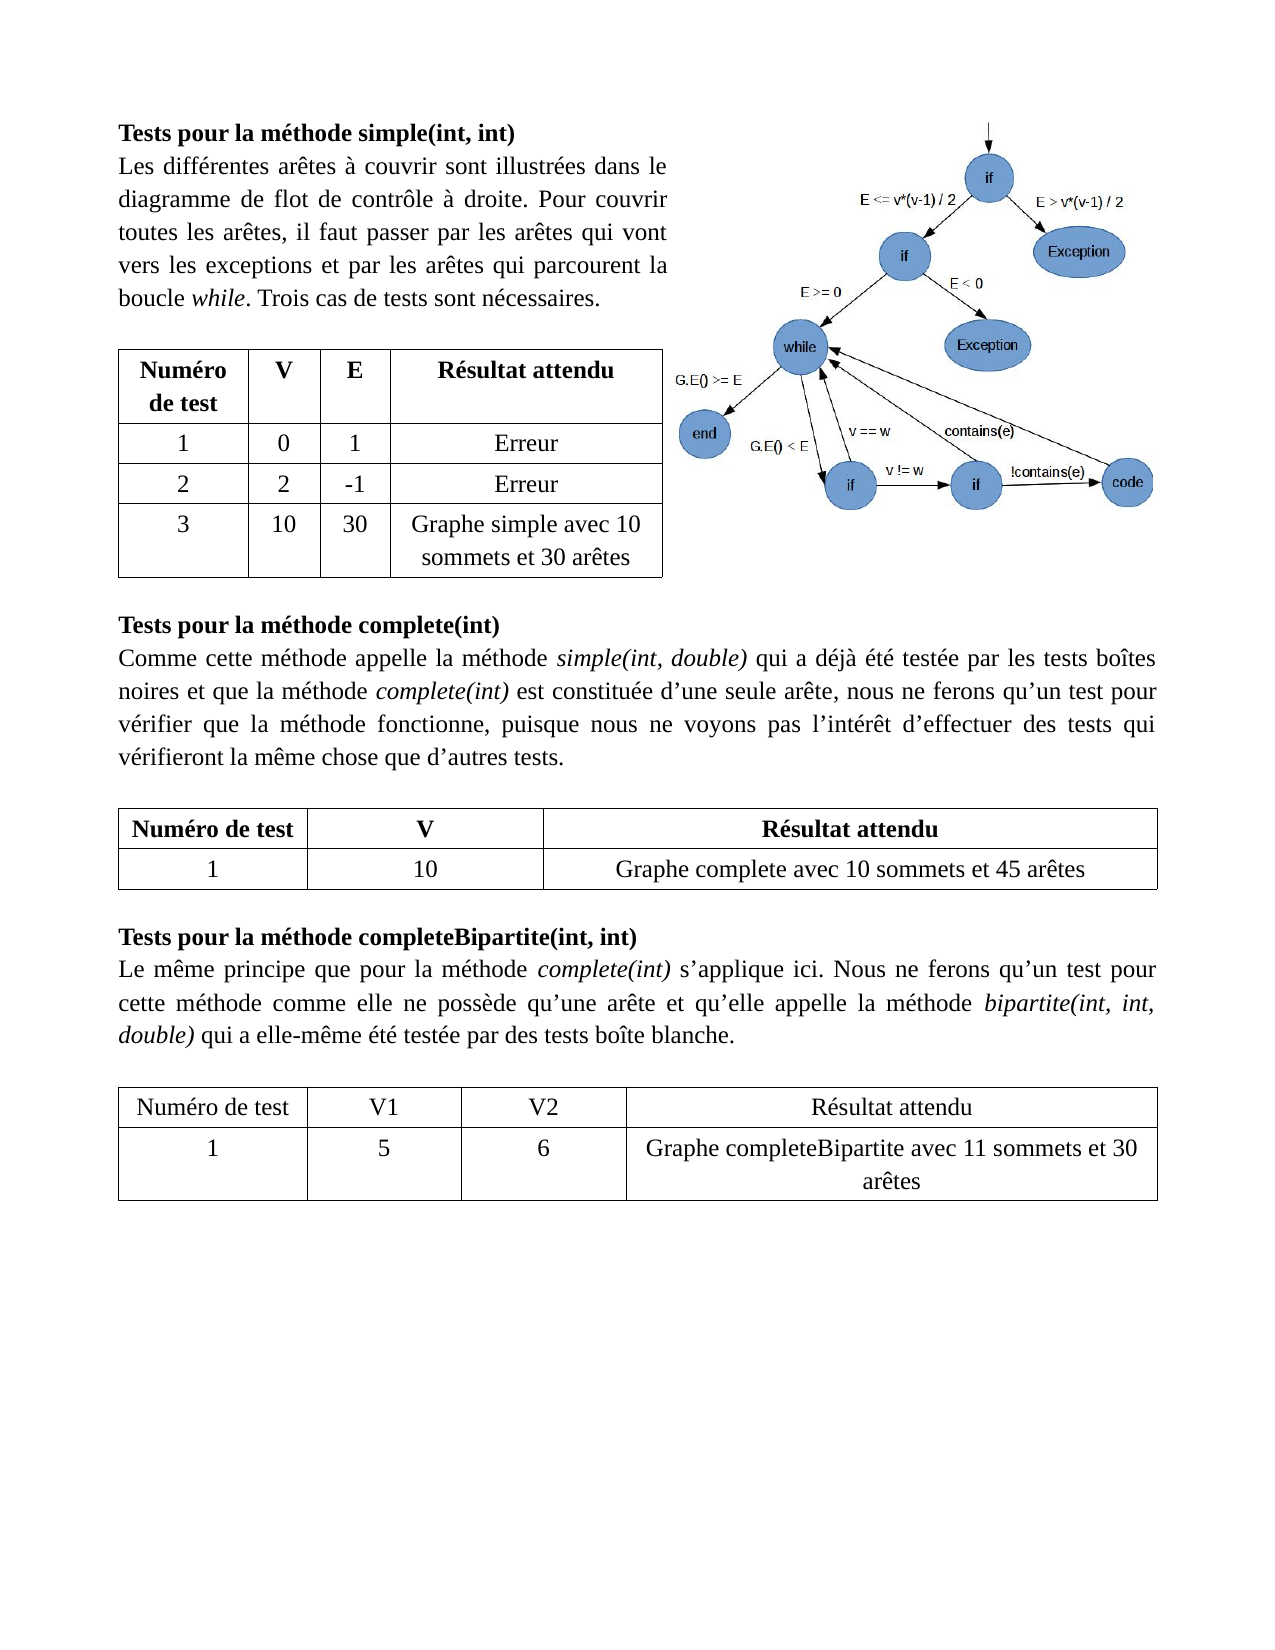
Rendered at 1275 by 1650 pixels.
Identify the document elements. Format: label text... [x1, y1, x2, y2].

table_cell 1 [119, 424, 248, 463]
table_cell Graphe complete avec 10 sommets et 45 arêtes [544, 849, 1157, 888]
table_header Résultat attendu [627, 1088, 1157, 1127]
table_cell 0 [249, 424, 320, 463]
table_cell 5 [308, 1128, 461, 1200]
table_header V2 [462, 1088, 626, 1127]
table_cell 10 [308, 849, 543, 888]
text Les différentes arêtes à couvrir sont illustrées dans le diagramme de flot de contrôle à droite. Pour couvrir toutes les arêtes, il faut passer par les arêtes qui vont vers les exceptions et par les arêtes qui parcourent la boucle while. Trois cas de tests sont nécessaires. [118, 151, 667, 312]
text Tests pour la méthode simple(int, int) [118, 118, 1157, 147]
table_header Numéro de test [119, 350, 248, 423]
table_cell 1 [321, 424, 390, 463]
table_cell Erreur [391, 464, 662, 503]
table_cell 1 [119, 849, 307, 888]
table_cell 6 [462, 1128, 626, 1200]
table_cell 10 [249, 504, 320, 577]
table_cell Graphe completeBipartite avec 11 sommets et 30 arêtes [627, 1128, 1157, 1200]
table_header Résultat attendu [391, 350, 662, 423]
text Le même principe que pour la méthode complete(int) s’applique ici. Nous ne ferons qu’un test pour cette méthode comme elle ne possède qu’une arête et qu’elle appelle la méthode bipartite(int, int, double) qui a elle-même été testée par des tests boîte blanche. [118, 954, 1157, 1049]
table_header V1 [308, 1088, 461, 1127]
table_header Résultat attendu [544, 809, 1157, 848]
table_cell 30 [321, 504, 390, 577]
table_header Numéro de test [119, 809, 307, 848]
table_header E [321, 350, 390, 423]
table_cell 1 [119, 1128, 307, 1200]
table_header V [249, 350, 320, 423]
text Tests pour la méthode complete(int) [118, 610, 1157, 638]
table_cell 2 [119, 464, 248, 503]
table_cell Erreur [391, 424, 662, 463]
table_header Numéro de test [119, 1088, 307, 1127]
text Tests pour la méthode completeBipartite(int, int) [118, 922, 1157, 950]
table_cell 3 [119, 504, 248, 577]
table_cell Graphe simple avec 10 sommets et 30 arêtes [391, 504, 662, 577]
picture [667, 122, 1153, 510]
table_cell -1 [321, 464, 390, 503]
table_header V [308, 809, 543, 848]
table_cell 2 [249, 464, 320, 503]
text Comme cette méthode appelle la méthode simple(int, double) qui a déjà été testée par les tests boîtes noires et que la méthode complete(int) est constituée d’une seule arête, nous ne ferons qu’un test pour vérifier que la méthode fonctionne, puisque nous ne voyons pas l’intérêt d’effectuer des tests qui vérifieront la même chose que d’autres tests. [118, 643, 1157, 771]
